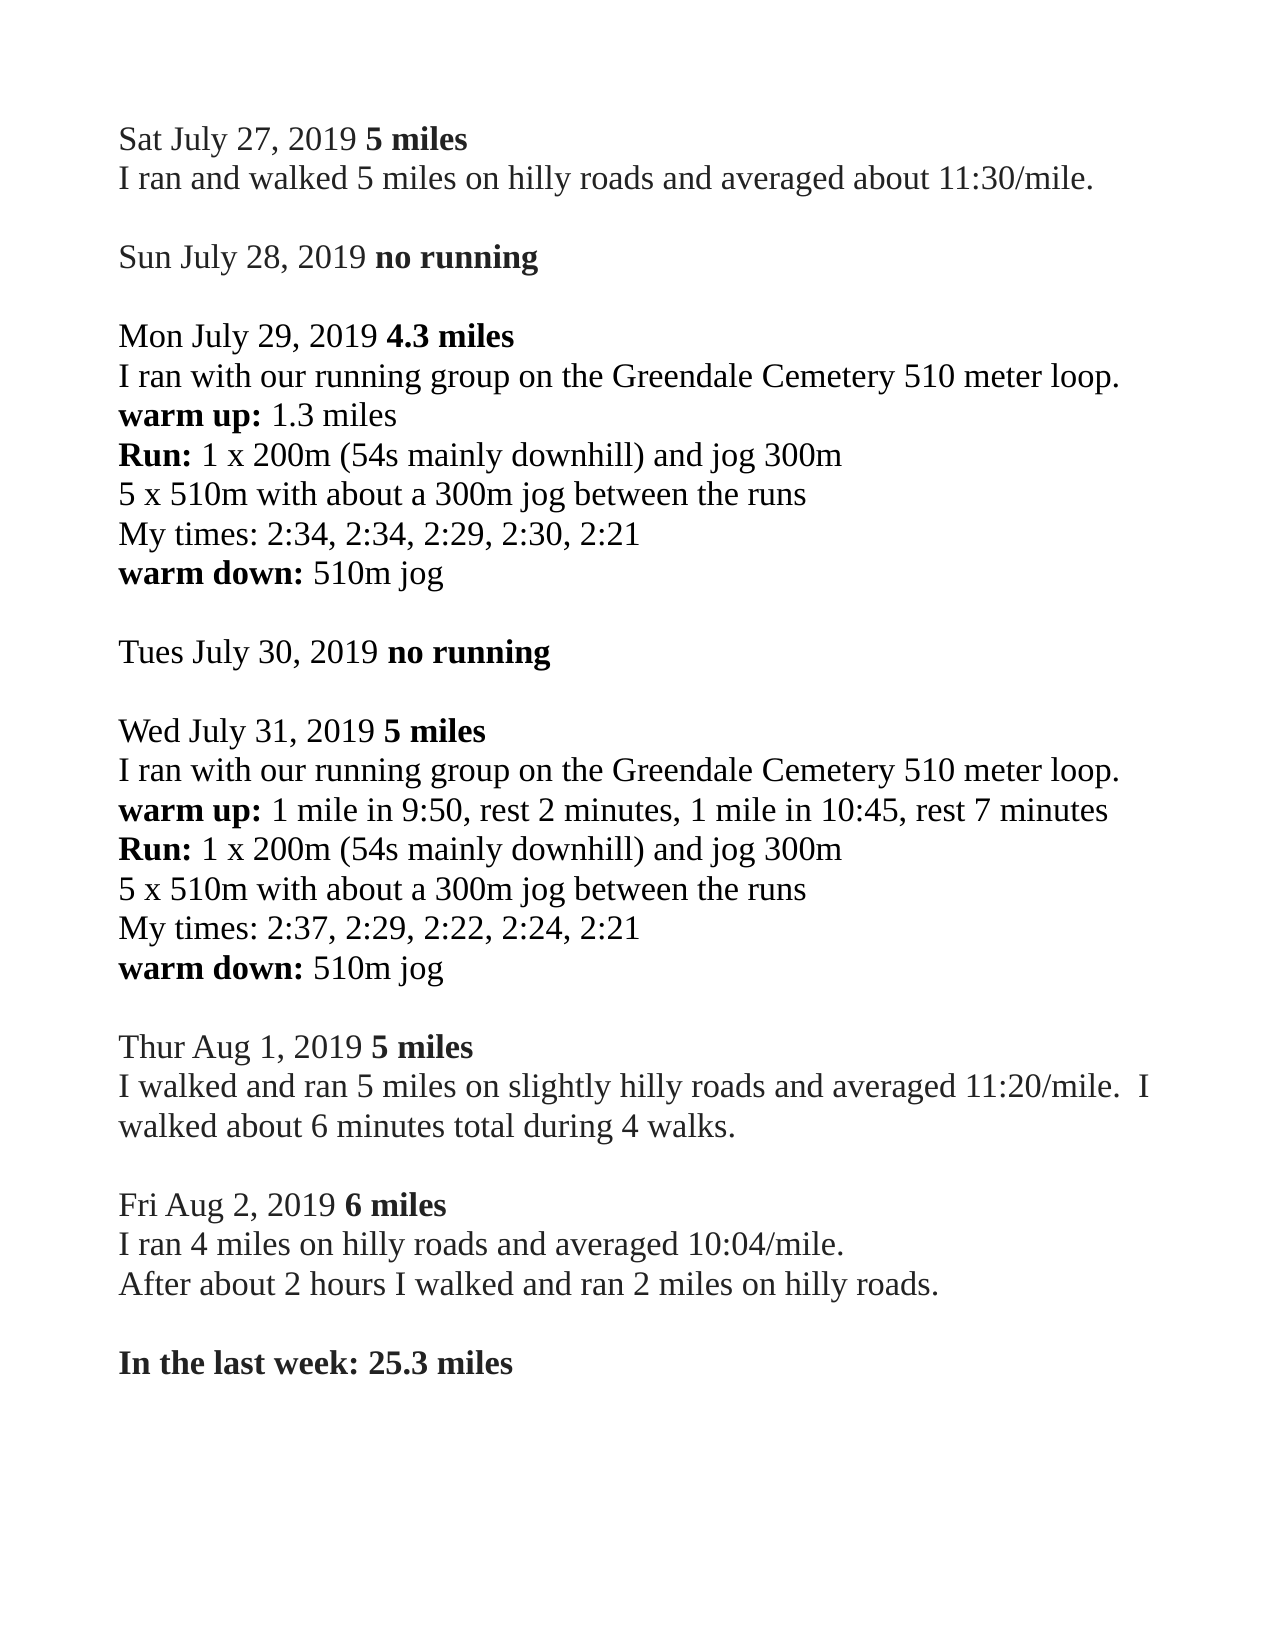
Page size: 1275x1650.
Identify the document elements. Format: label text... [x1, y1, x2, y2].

text Sat July 27, 2019 5 miles [118, 118, 1161, 158]
text warm up: 1 mile in 9:50, rest 2 minutes, 1 mile in 10:45, rest 7 minutes [118, 789, 1157, 829]
text Run: 1 x 200m (54s mainly downhill) and jog 300m [118, 829, 1157, 868]
text I ran 4 miles on hilly roads and averaged 10:04/mile. [118, 1223, 1161, 1263]
text I walked and ran 5 miles on slightly hilly roads and averaged 11:20/mile. I walked about 6 minutes total during 4 walks. [118, 1066, 1161, 1144]
text 5 x 510m with about a 300m jog between the runs [118, 473, 1157, 513]
text In the last week: 25.3 miles [118, 1342, 1161, 1381]
text Wed July 31, 2019 5 miles [118, 710, 1157, 750]
text I ran with our running group on the Greendale Cemetery 510 meter loop. [118, 750, 1157, 789]
text I ran and walked 5 miles on hilly roads and averaged about 11:30/mile. [118, 158, 1161, 197]
text My times: 2:34, 2:34, 2:29, 2:30, 2:21 [118, 513, 1157, 552]
text Sun July 28, 2019 no running [118, 237, 1161, 276]
text After about 2 hours I walked and ran 2 miles on hilly roads. [118, 1263, 1161, 1302]
text warm up: 1.3 miles [118, 394, 1157, 434]
text Thur Aug 1, 2019 5 miles [118, 1026, 1161, 1066]
text warm down: 510m jog [118, 552, 1157, 592]
text Mon July 29, 2019 4.3 miles [118, 316, 1157, 355]
text 5 x 510m with about a 300m jog between the runs [118, 868, 1157, 908]
text Tues July 30, 2019 no running [118, 631, 1157, 671]
text Fri Aug 2, 2019 6 miles [118, 1184, 1161, 1223]
text warm down: 510m jog [118, 947, 1157, 987]
text Run: 1 x 200m (54s mainly downhill) and jog 300m [118, 434, 1157, 473]
text I ran with our running group on the Greendale Cemetery 510 meter loop. [118, 355, 1157, 394]
text My times: 2:37, 2:29, 2:22, 2:24, 2:21 [118, 908, 1157, 947]
